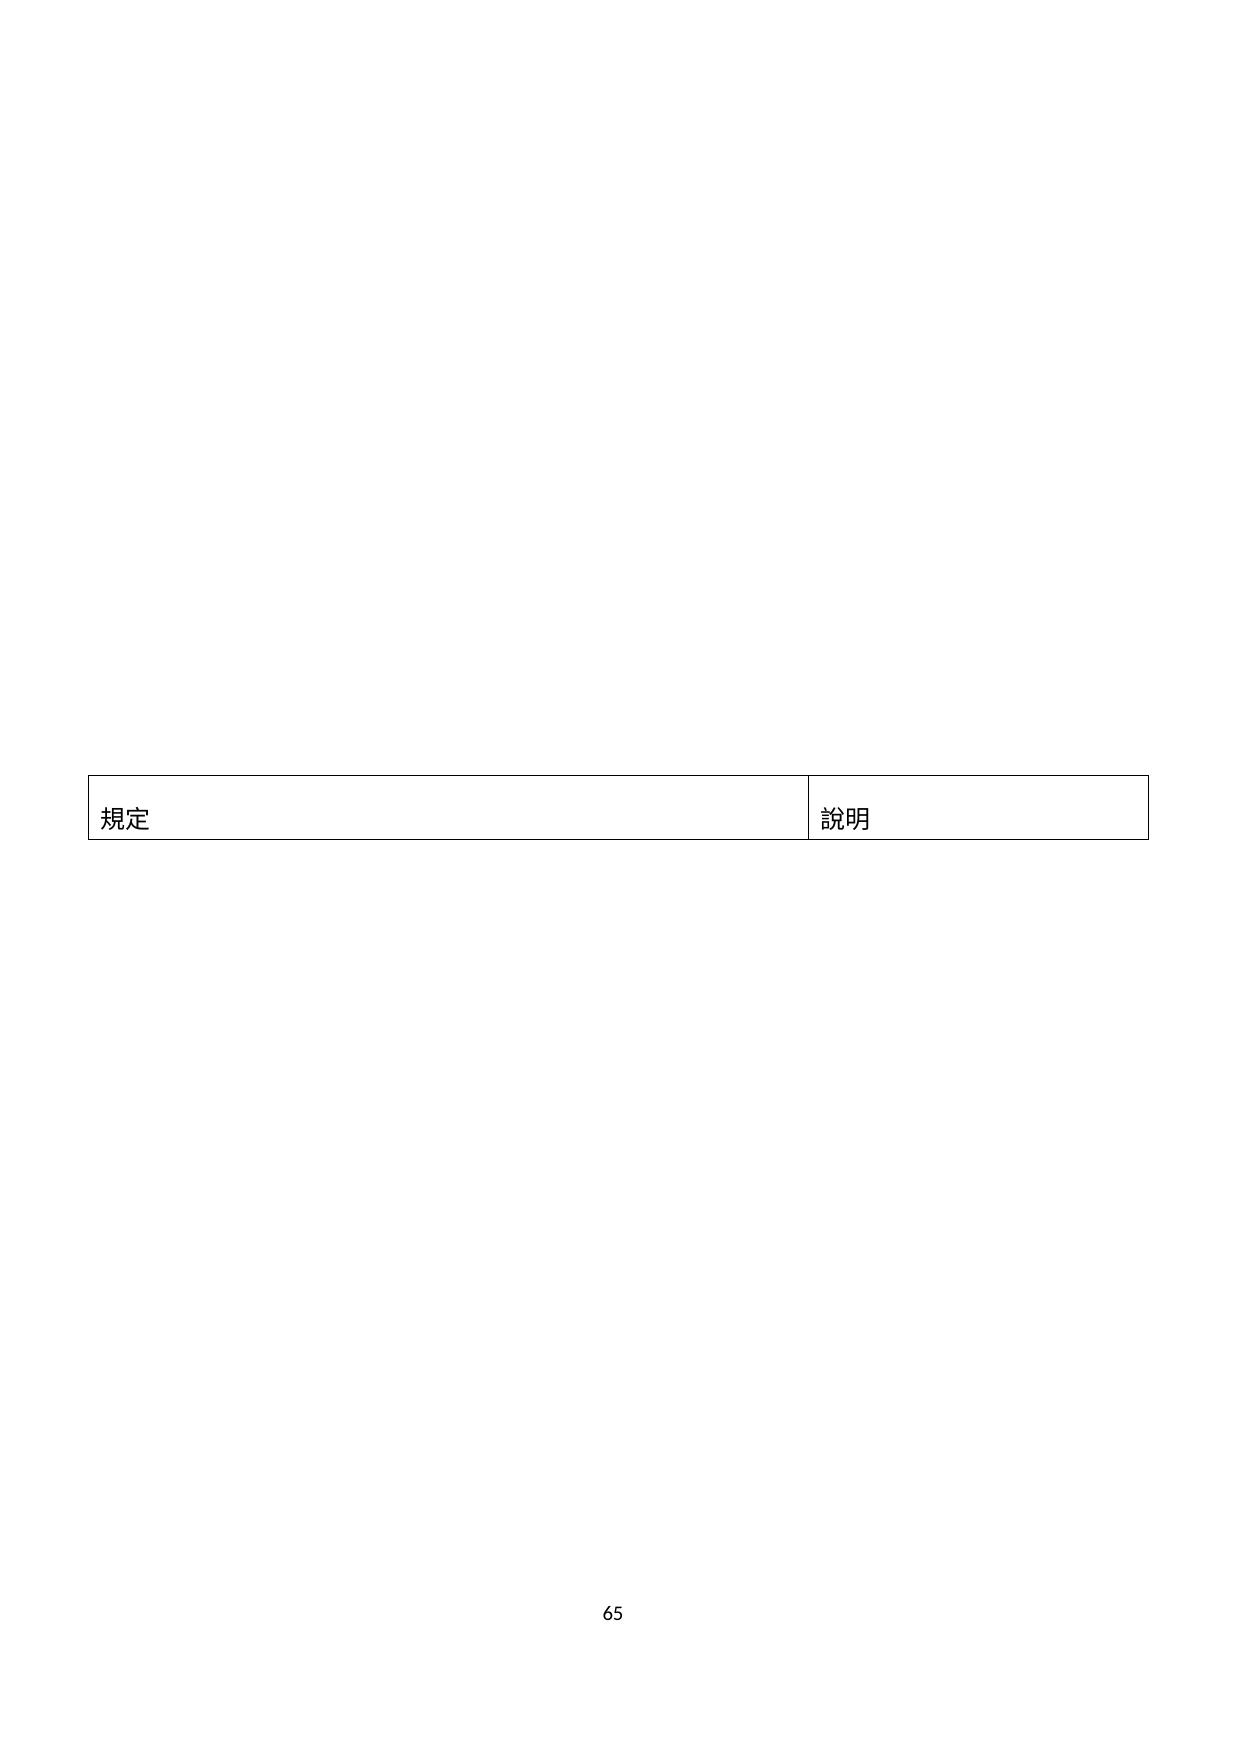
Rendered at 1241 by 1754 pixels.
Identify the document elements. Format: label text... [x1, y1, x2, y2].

table_header 說明 [809, 776, 1148, 838]
table_header 規定 [89, 776, 808, 838]
